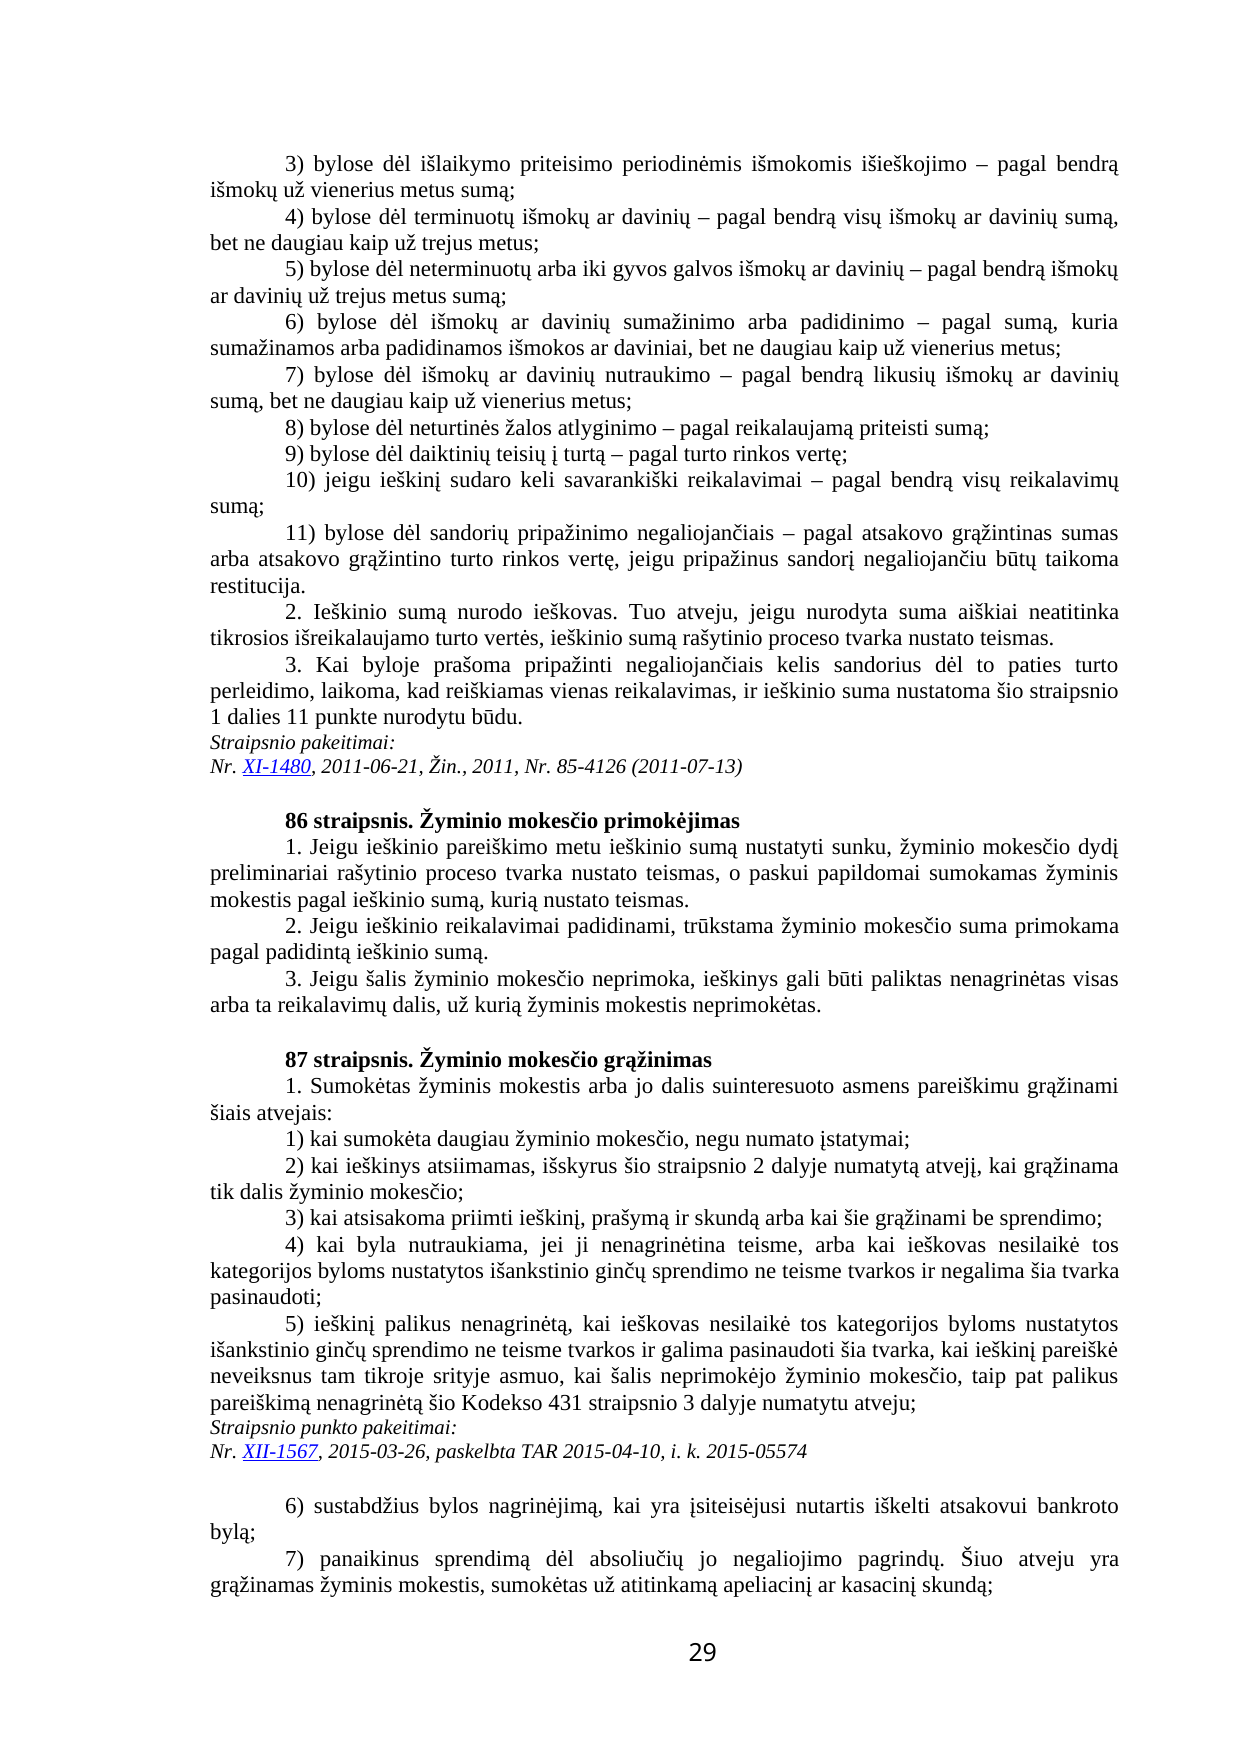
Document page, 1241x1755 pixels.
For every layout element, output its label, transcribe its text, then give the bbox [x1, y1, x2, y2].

text 3. Kai byloje prašoma pripažinti negaliojančiais kelis sandorius dėl to paties turto perleidimo, laikoma, kad reiškiamas vienas reikalavimas, ir ieškinio suma nustatoma šio straipsnio 1 dalies 11 punkte nurodytu būdu. [210, 651, 1120, 730]
text Straipsnio pakeitimai: [210, 730, 1120, 754]
text 3. Jeigu šalis žyminio mokesčio neprimoka, ieškinys gali būti paliktas nenagrinėtas visas arba ta reikalavimų dalis, už kurią žyminis mokestis neprimokėtas. [210, 965, 1120, 1017]
text 6) bylose dėl išmokų ar davinių sumažinimo arba padidinimo – pagal sumą, kuria sumažinamos arba padidinamos išmokos ar daviniai, bet ne daugiau kaip už vienerius metus; [210, 308, 1120, 361]
text 7) panaikinus sprendimą dėl absoliučių jo negaliojimo pagrindų. Šiuo atveju yra grąžinamas žyminis mokestis, sumokėtas už atitinkamą apeliacinį ar kasacinį skundą; [210, 1545, 1120, 1597]
text Nr. XI-1480, 2011-06-21, Žin., 2011, Nr. 85-4126 (2011-07-13) [210, 754, 1120, 778]
text 6) sustabdžius bylos nagrinėjimą, kai yra įsiteisėjusi nutartis iškelti atsakovui bankroto bylą; [210, 1492, 1120, 1545]
text 1. Sumokėtas žyminis mokestis arba jo dalis suinteresuoto asmens pareiškimu grąžinami šiais atvejais: [210, 1073, 1120, 1125]
text 7) bylose dėl išmokų ar davinių nutraukimo – pagal bendrą likusių išmokų ar davinių sumą, bet ne daugiau kaip už vienerius metus; [210, 361, 1120, 413]
text 2. Ieškinio sumą nurodo ieškovas. Tuo atveju, jeigu nurodyta suma aiškiai neatitinka tikrosios išreikalaujamo turto vertės, ieškinio sumą rašytinio proceso tvarka nustato teismas. [210, 598, 1120, 651]
text 1) kai sumokėta daugiau žyminio mokesčio, negu numato įstatymai; [210, 1125, 1120, 1152]
text 5) ieškinį palikus nenagrinėtą, kai ieškovas nesilaikė tos kategorijos byloms nustatytos išankstinio ginčų sprendimo ne teisme tvarkos ir galima pasinaudoti šia tvarka, kai ieškinį pareiškė neveiksnus tam tikroje srityje asmuo, kai šalis neprimokėjo žyminio mokesčio, taip pat palikus pareiškimą nenagrinėtą šio Kodekso 431 straipsnio 3 dalyje numatytu atveju; [210, 1310, 1120, 1415]
text Straipsnio punkto pakeitimai: [210, 1415, 1120, 1439]
text 5) bylose dėl neterminuotų arba iki gyvos galvos išmokų ar davinių – pagal bendrą išmokų ar davinių už trejus metus sumą; [210, 255, 1120, 308]
text 2. Jeigu ieškinio reikalavimai padidinami, trūkstama žyminio mokesčio suma primokama pagal padidintą ieškinio sumą. [210, 912, 1120, 965]
text 1. Jeigu ieškinio pareiškimo metu ieškinio sumą nustatyti sunku, žyminio mokesčio dydį preliminariai rašytinio proceso tvarka nustato teismas, o paskui papildomai sumokamas žyminis mokestis pagal ieškinio sumą, kurią nustato teismas. [210, 833, 1120, 912]
text 9) bylose dėl daiktinių teisių į turtą – pagal turto rinkos vertę; [210, 440, 1120, 466]
text 4) bylose dėl terminuotų išmokų ar davinių – pagal bendrą visų išmokų ar davinių sumą, bet ne daugiau kaip už trejus metus; [210, 203, 1120, 255]
text 86 straipsnis. Žyminio mokesčio primokėjimas [210, 807, 1120, 833]
text 10) jeigu ieškinį sudaro keli savarankiški reikalavimai – pagal bendrą visų reikalavimų sumą; [210, 466, 1120, 519]
text Nr. XII-1567, 2015-03-26, paskelbta TAR 2015-04-10, i. k. 2015-05574 [210, 1439, 1120, 1463]
text 3) kai atsisakoma priimti ieškinį, prašymą ir skundą arba kai šie grąžinami be sprendimo; [210, 1204, 1120, 1231]
text 11) bylose dėl sandorių pripažinimo negaliojančiais – pagal atsakovo grąžintinas sumas arba atsakovo grąžintino turto rinkos vertę, jeigu pripažinus sandorį negaliojančiu būtų taikoma restitucija. [210, 519, 1120, 598]
text 8) bylose dėl neturtinės žalos atlyginimo – pagal reikalaujamą priteisti sumą; [210, 413, 1120, 440]
text 2) kai ieškinys atsiimamas, išskyrus šio straipsnio 2 dalyje numatytą atvejį, kai grąžinama tik dalis žyminio mokesčio; [210, 1152, 1120, 1204]
text 3) bylose dėl išlaikymo priteisimo periodinėmis išmokomis išieškojimo – pagal bendrą išmokų už vienerius metus sumą; [210, 150, 1120, 203]
text 4) kai byla nutraukiama, jei ji nenagrinėtina teisme, arba kai ieškovas nesilaikė tos kategorijos byloms nustatytos išankstinio ginčų sprendimo ne teisme tvarkos ir negalima šia tvarka pasinaudoti; [210, 1231, 1120, 1310]
text 87 straipsnis. Žyminio mokesčio grąžinimas [210, 1046, 1120, 1073]
